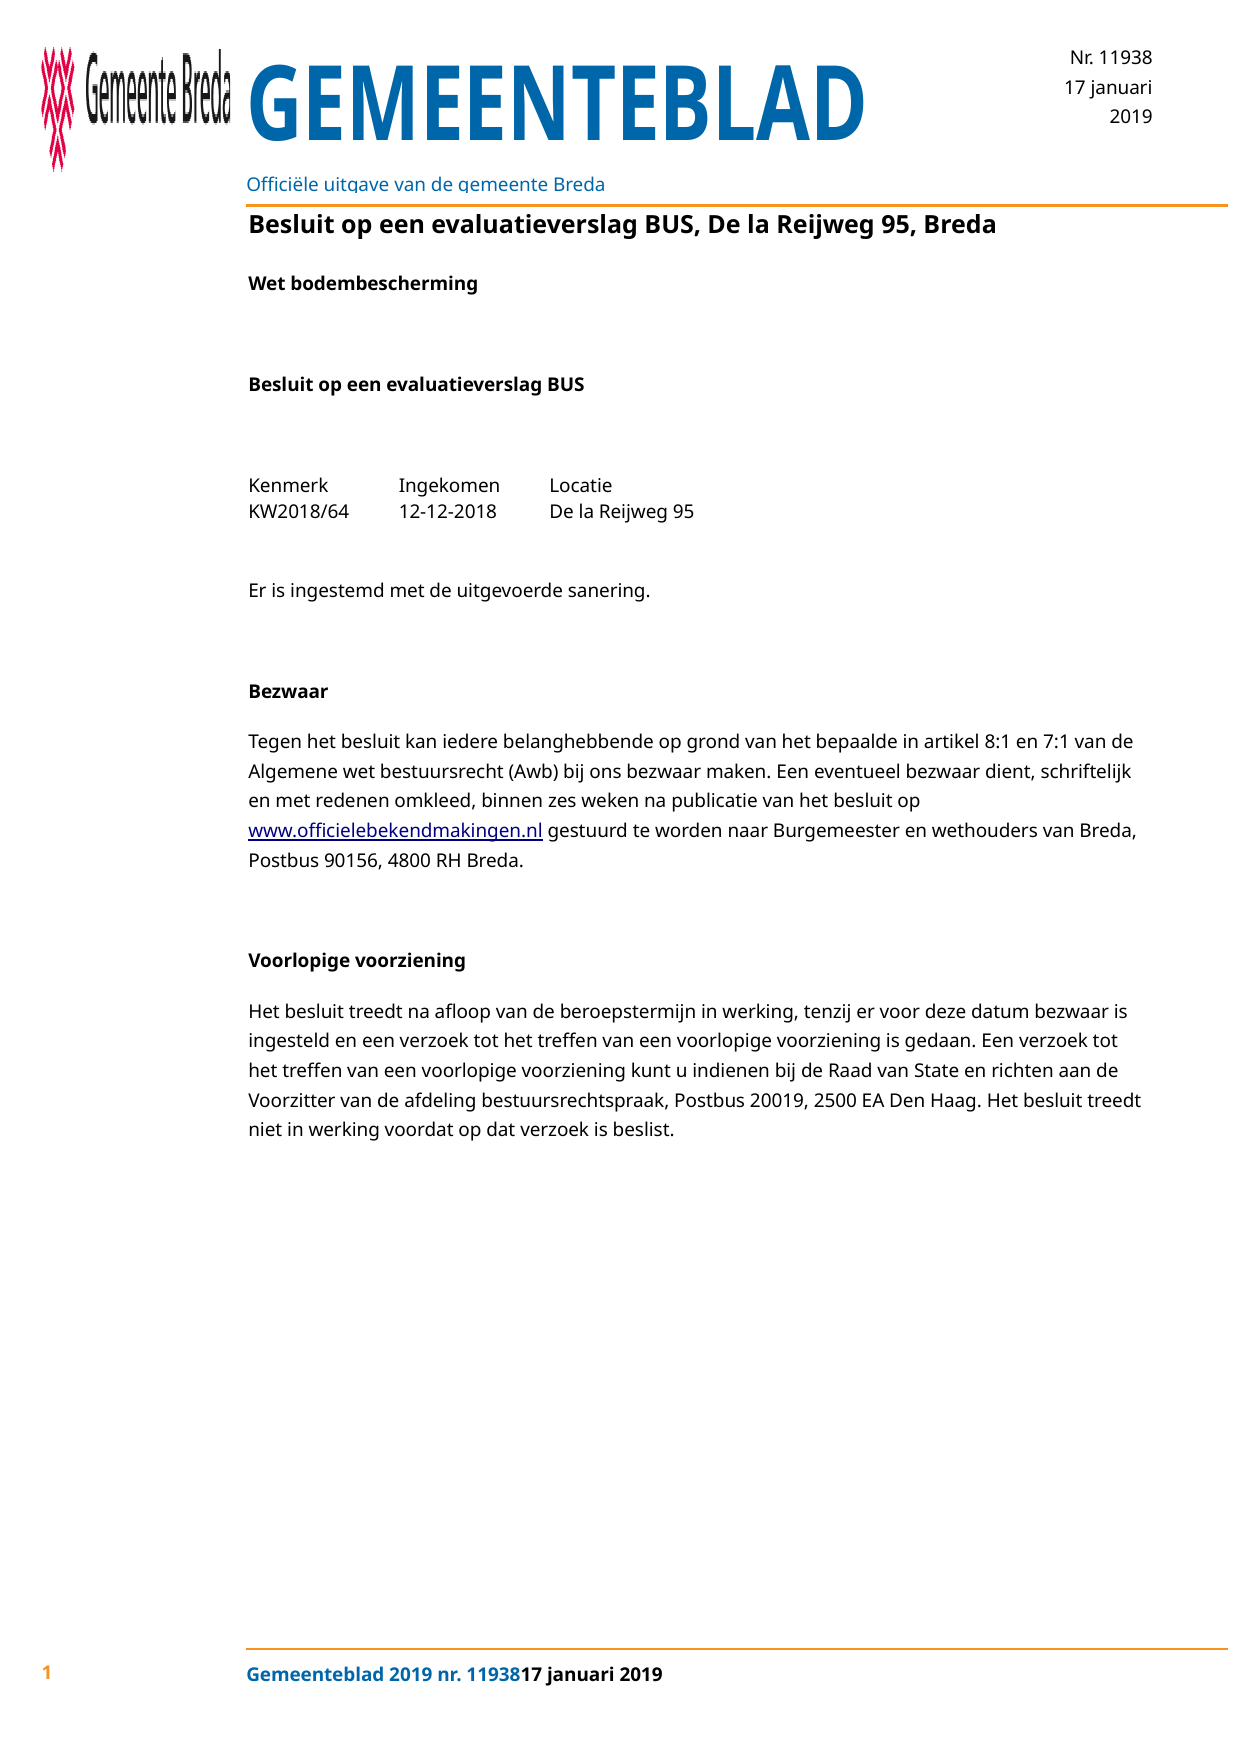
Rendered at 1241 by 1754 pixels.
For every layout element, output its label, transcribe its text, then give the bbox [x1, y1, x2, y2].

picture [41, 47, 231, 172]
table_header Kenmerk [248, 472, 398, 498]
text Wet bodembescherming [248, 270, 1152, 296]
table_header Locatie [549, 472, 700, 498]
text Besluit op een evaluatieverslag BUS, De la Reijweg 95, Breda [248, 207, 1152, 241]
text Tegen het besluit kan iedere belanghebbende op grond van het bepaalde in artikel 8:1 en 7:1 van de Algemene wet bestuursrecht (Awb) bij ons bezwaar maken. Een eventueel bezwaar dient, schriftelijk en met redenen omkleed, binnen zes weken na publicatie van het besluit op www.officielebekendmakingen.nl gestuurd te worden naar Burgemeester en wethouders van Breda, Postbus 90156, 4800 RH Breda. [248, 728, 1152, 872]
text Besluit op een evaluatieverslag BUS [248, 371, 1152, 397]
text Het besluit treedt na afloop van de beroepstermijn in werking, tenzij er voor deze datum bezwaar is ingesteld en een verzoek tot het treffen van een voorlopige voorziening is gedaan. Een verzoek tot het treffen van een voorlopige voorziening kunt u indienen bij de Raad van State en richten aan de Voorzitter van de afdeling bestuursrechtspraak, Postbus 20019, 2500 EA Den Haag. Het besluit treedt niet in werking voordat op dat verzoek is beslist. [248, 998, 1152, 1142]
text Er is ingestemd met de uitgevoerde sanering. [248, 577, 1152, 603]
text Voorlopige voorziening [248, 948, 1152, 973]
table_header Ingekomen [399, 472, 549, 498]
table_cell 12-12-2018 [399, 498, 549, 523]
text Bezwaar [248, 678, 1152, 704]
table_cell KW2018/64 [248, 498, 398, 523]
table_cell De la Reijweg 95 [549, 498, 700, 523]
